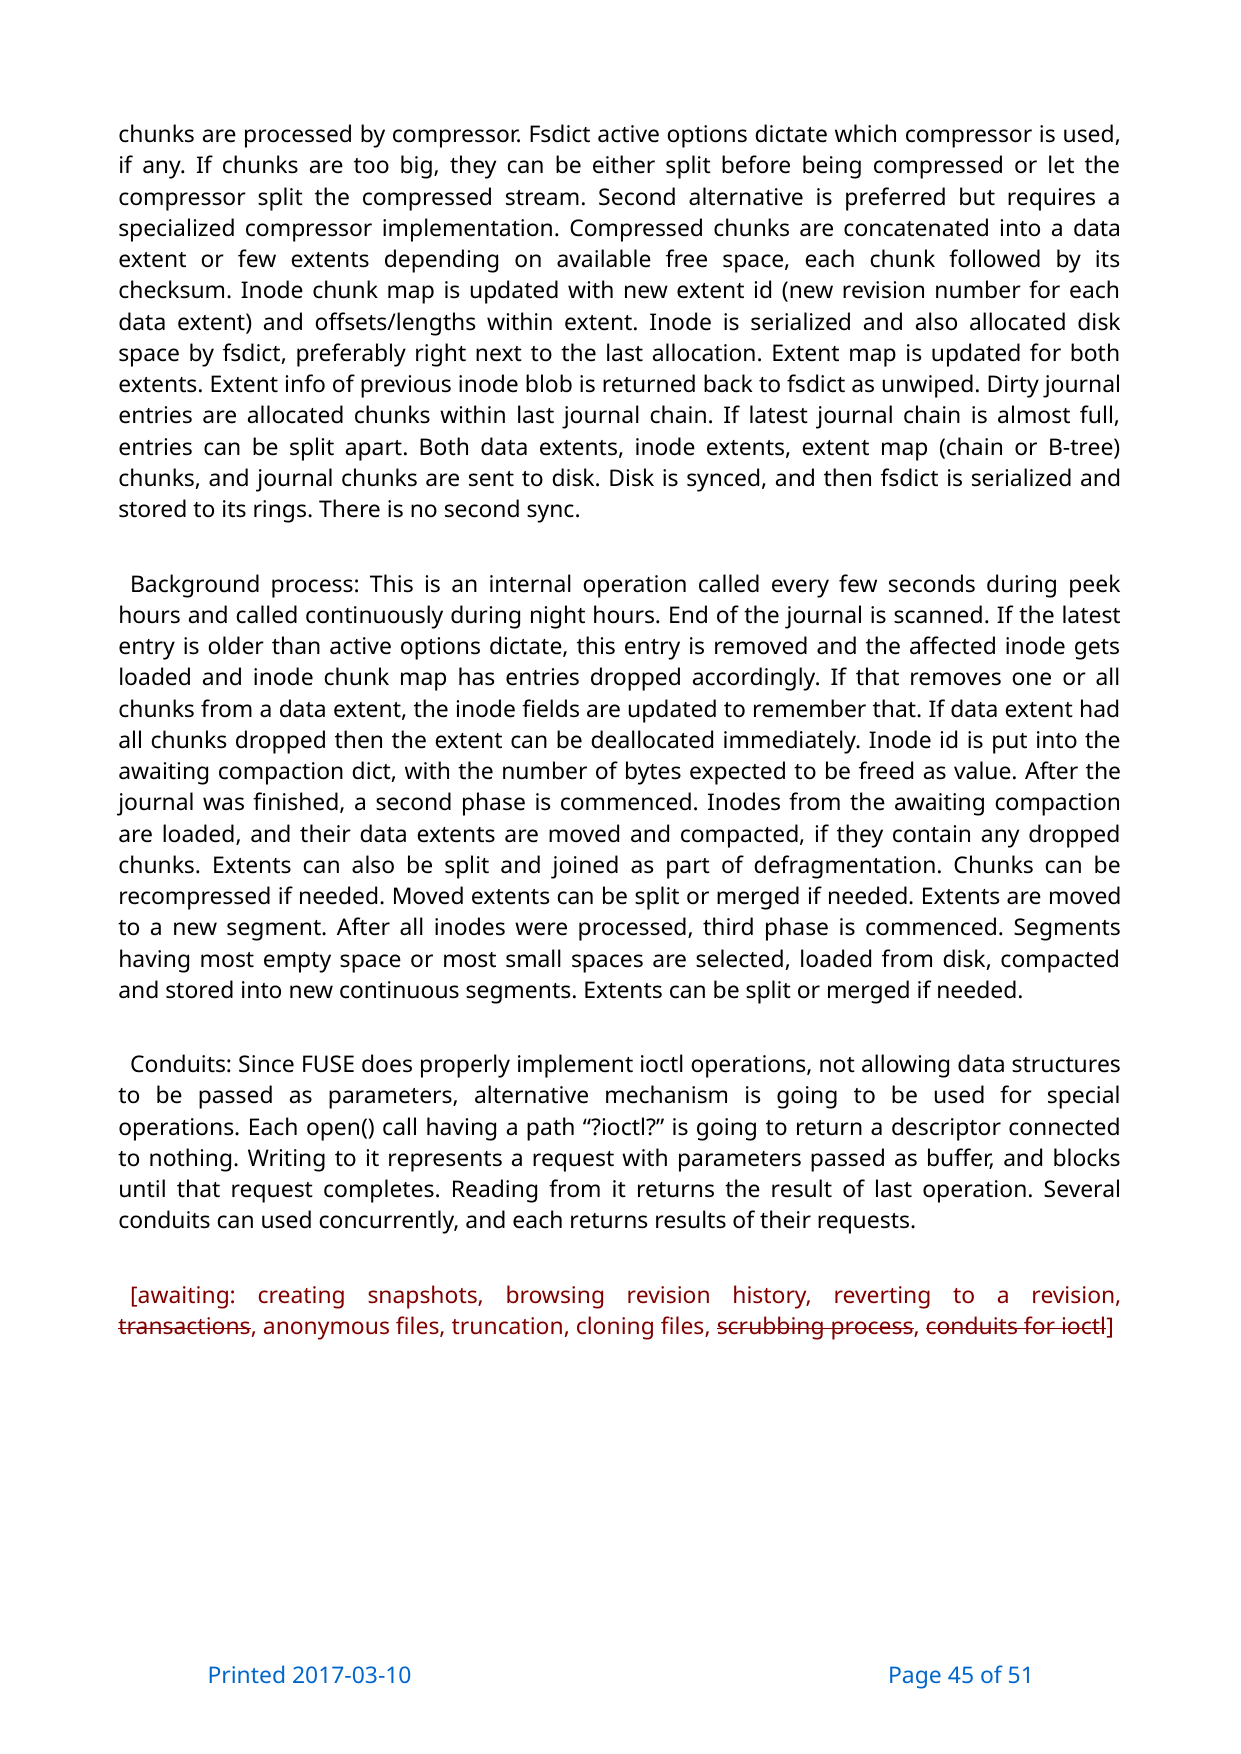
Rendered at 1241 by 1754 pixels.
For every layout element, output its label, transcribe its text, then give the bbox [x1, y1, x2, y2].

text [awaiting: creating snapshots, browsing revision history, reverting to a revision, transactions, anonymous files, truncation, cloning files, scrubbing process, conduits for ioctl] [118, 1279, 1122, 1341]
text chunks are processed by compressor. Fsdict active options dictate which compressor is used, if any. If chunks are too big, they can be either split before being compressed or let the compressor split the compressed stream. Second alternative is preferred but requires a specialized compressor implementation. Compressed chunks are concatenated into a data extent or few extents depending on available free space, each chunk followed by its checksum. Inode chunk map is updated with new extent id (new revision number for each data extent) and offsets/lengths within extent. Inode is serialized and also allocated disk space by fsdict, preferably right next to the last allocation. Extent map is updated for both extents. Extent info of previous inode blob is returned back to fsdict as unwiped. Dirty journal entries are allocated chunks within last journal chain. If latest journal chain is almost full, entries can be split apart. Both data extents, inode extents, extent map (chain or B-tree) chunks, and journal chunks are sent to disk. Disk is synced, and then fsdict is serialized and stored to its rings. There is no second sync. [118, 118, 1122, 524]
text Conduits: Since FUSE does properly implement ioctl operations, not allowing data structures to be passed as parameters, alternative mechanism is going to be used for special operations. Each open() call having a path “?ioctl?” is going to return a descriptor connected to nothing. Writing to it represents a request with parameters passed as buffer, and blocks until that request completes. Reading from it returns the result of last operation. Several conduits can used concurrently, and each returns results of their requests. [118, 1048, 1122, 1236]
text Background process: This is an internal operation called every few seconds during peek hours and called continuously during night hours. End of the journal is scanned. If the latest entry is older than active options dictate, this entry is removed and the affected inode gets loaded and inode chunk map has entries dropped accordingly. If that removes one or all chunks from a data extent, the inode fields are updated to remember that. If data extent had all chunks dropped then the extent can be deallocated immediately. Inode id is put into the awaiting compaction dict, with the number of bytes expected to be freed as value. After the journal was finished, a second phase is commenced. Inodes from the awaiting compaction are loaded, and their data extents are moved and compacted, if they contain any dropped chunks. Extents can also be split and joined as part of defragmentation. Chunks can be recompressed if needed. Moved extents can be split or merged if needed. Extents are moved to a new segment. After all inodes were processed, third phase is commenced. Segments having most empty space or most small spaces are selected, loaded from disk, compacted and stored into new continuous segments. Extents can be split or merged if needed. [118, 567, 1122, 1005]
